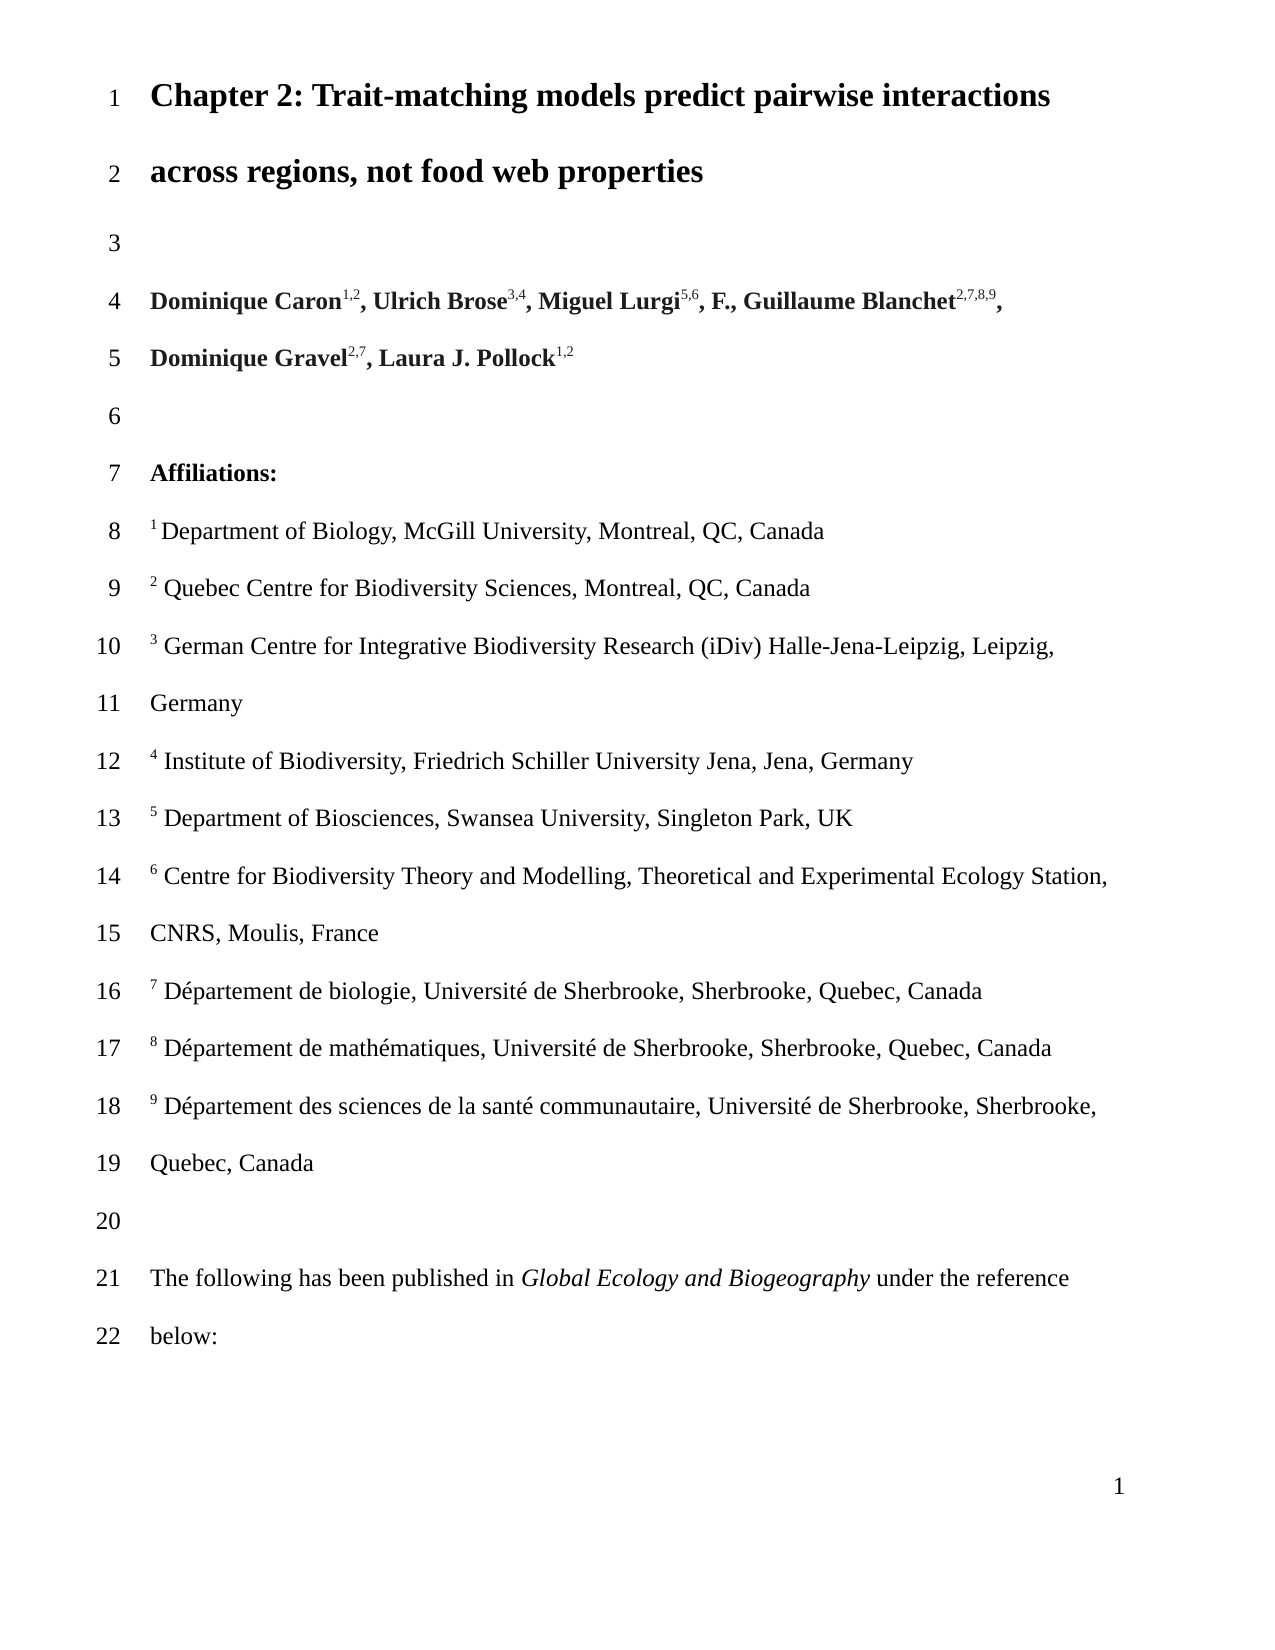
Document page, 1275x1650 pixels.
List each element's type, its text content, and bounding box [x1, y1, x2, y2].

text 7 Département de biologie, Université de Sherbrooke, Sherbrooke, Quebec, Canada [150, 976, 1125, 1004]
text 4 Institute of Biodiversity, Friedrich Schiller University Jena, Jena, Germany [150, 746, 1125, 774]
subtitle Chapter 2: Trait-matching models predict pairwise interactions across regions, not food web properties [150, 75, 1125, 190]
text 1 Department of Biology, McGill University, Montreal, QC, Canada [150, 516, 1125, 544]
text Dominique Caron1,2, Ulrich Brose3,4, Miguel Lurgi5,6, F., Guillaume Blanchet2,7,8,9, Dominique Gravel2,7, Laura J. Pollock1,2 [150, 286, 1125, 372]
text 9 Département des sciences de la santé communautaire, Université de Sherbrooke, Sherbrooke, Quebec, Canada [150, 1091, 1125, 1177]
text The following has been published in Global Ecology and Biogeography under the reference below: [150, 1263, 1125, 1349]
text 3 German Centre for Integrative Biodiversity Research (iDiv) Halle-Jena-Leipzig, Leipzig, Germany [150, 631, 1125, 717]
text Affiliations: [150, 458, 1125, 487]
text 2 Quebec Centre for Biodiversity Sciences, Montreal, QC, Canada [150, 573, 1125, 602]
text 8 Département de mathématiques, Université de Sherbrooke, Sherbrooke, Quebec, Canada [150, 1033, 1125, 1062]
text 5 Department of Biosciences, Swansea University, Singleton Park, UK [150, 803, 1125, 832]
text 6 Centre for Biodiversity Theory and Modelling, Theoretical and Experimental Ecology Station, CNRS, Moulis, France [150, 861, 1125, 947]
